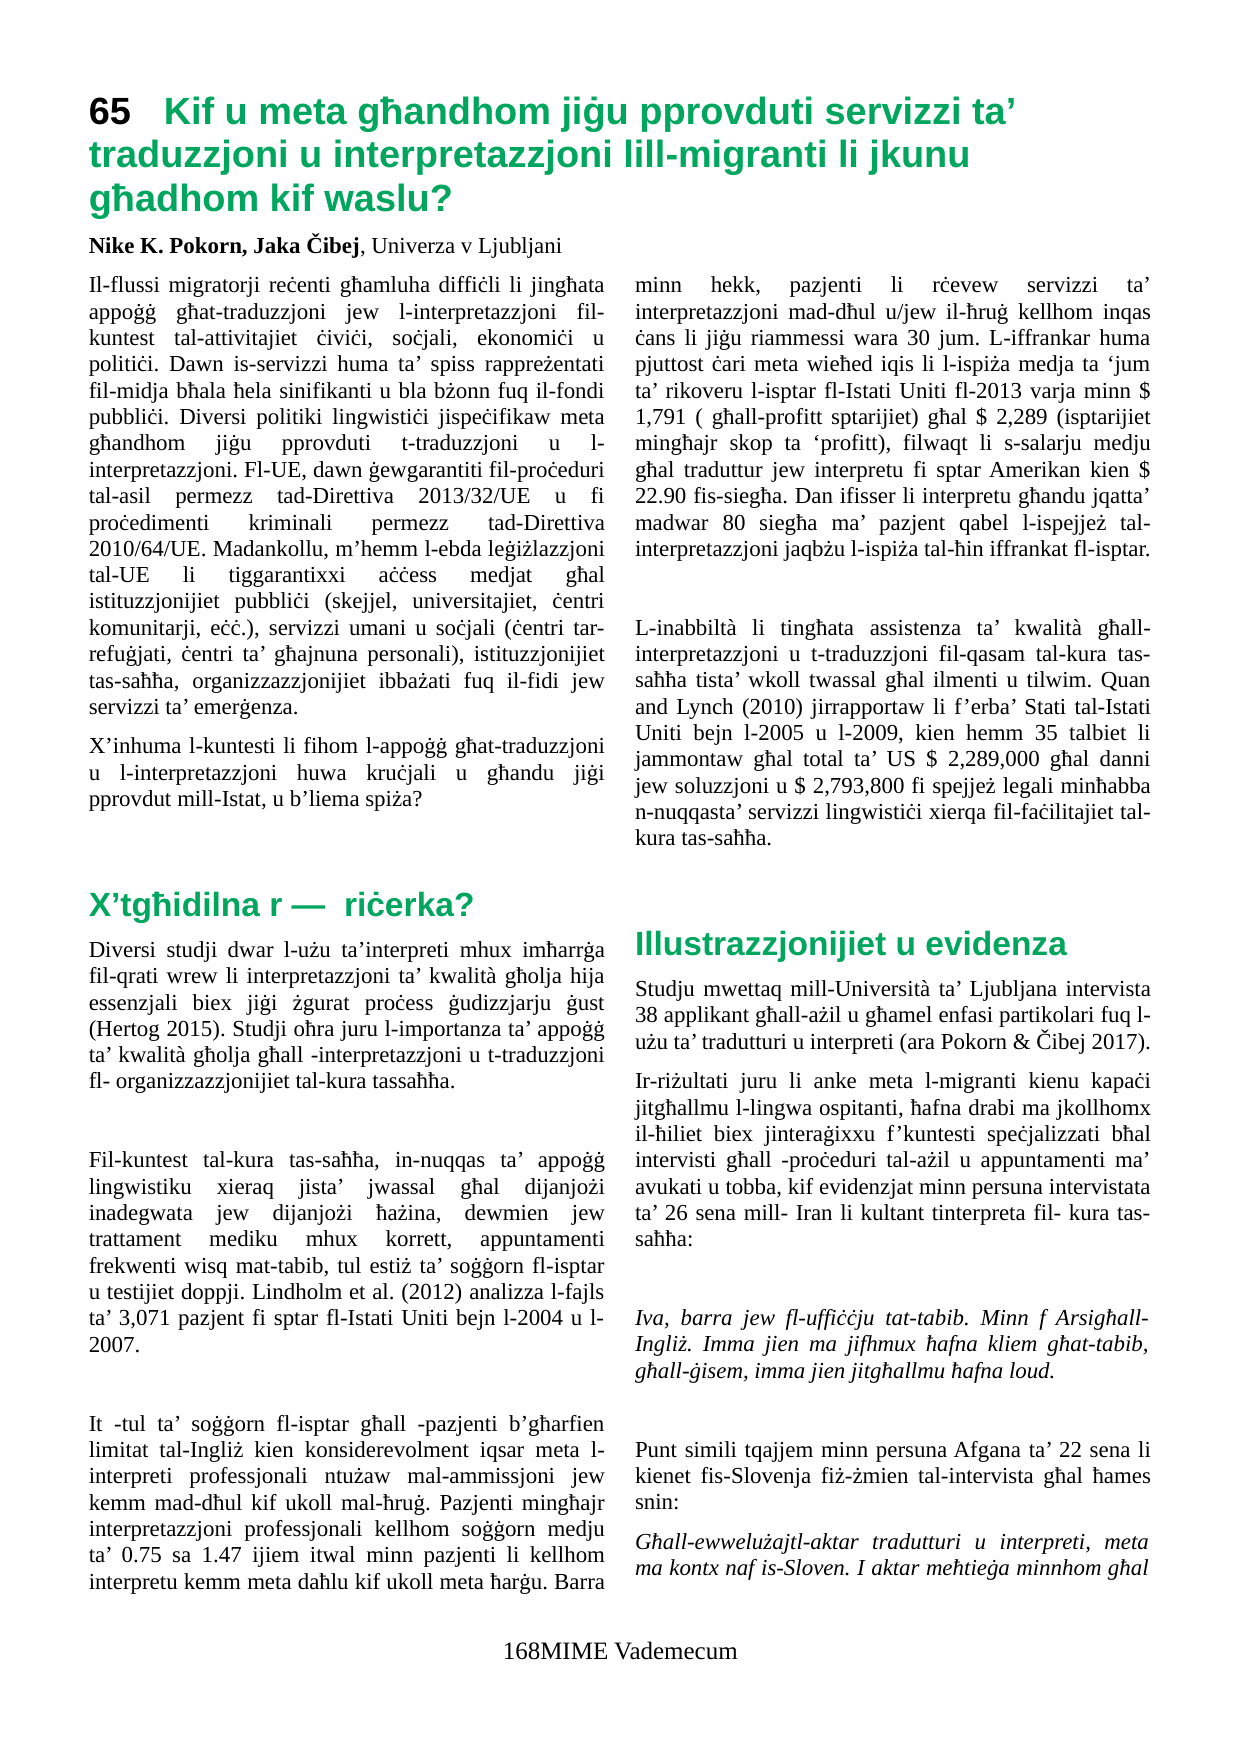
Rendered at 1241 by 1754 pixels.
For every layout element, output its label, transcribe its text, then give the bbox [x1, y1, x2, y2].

text minn hekk, pazjenti li rċevew servizzi ta’ interpretazzjoni mad-dħul u/jew il-ħruġ kellhom inqas ċans li jiġu riammessi wara 30 jum. L-iffrankar huma pjuttost ċari meta wieħed iqis li l-ispiża medja ta ‘jum ta’ rikoveru l-isptar fl-Istati Uniti fl-2013 varja minn $ 1,791 ( għall-profitt sptarijiet) għal $ 2,289 (isptarijiet mingħajr skop ta ‘profitt), filwaqt li s-salarju medju għal traduttur jew interpretu fi sptar Amerikan kien $ 22.90 fis-siegħa. Dan ifisser li interpretu għandu jqatta’ madwar 80 siegħa ma’ pazjent qabel l-ispejjeż tal-interpretazzjoni jaqbżu l-ispiża tal-ħin iffrankat fl-isptar. [635, 271, 1152, 561]
text It -tul ta’ soġġorn fl-isptar għall -pazjenti b’għarfien limitat tal-Ingliż kien konsiderevolment iqsar meta l-interpreti professjonali ntużaw mal-ammissjoni jew kemm mad-dħul kif ukoll mal-ħruġ. Pazjenti mingħajr interpretazzjoni professjonali kellhom soġġorn medju ta’ 0.75 sa 1.47 ijiem itwal minn pazjenti li kellhom interpretu kemm meta daħlu kif ukoll meta ħarġu. Barra [88, 1409, 605, 1594]
text Ir-riżultati juru li anke meta l-migranti kienu kapaċi jitgħallmu l-lingwa ospitanti, ħafna drabi ma jkollhomx il-ħiliet biex jinteraġixxu f’kuntesti speċjalizzati bħal intervisti għall -proċeduri tal-ażil u appuntamenti ma’ avukati u tobba, kif evidenzjat minn persuna intervistata ta’ 26 sena mill- Iran li kultant tinterpreta fil- kura tas-saħħa: [635, 1067, 1152, 1252]
text Il-flussi migratorji reċenti għamluha diffiċli li jingħata appoġġ għat-traduzzjoni jew l-interpretazzjoni fil-kuntest tal-attivitajiet ċiviċi, soċjali, ekonomiċi u politiċi. Dawn is-servizzi huma ta’ spiss rappreżentati fil-midja bħala ħela sinifikanti u bla bżonn fuq il-fondi pubbliċi. Diversi politiki lingwistiċi jispeċifikaw meta għandhom jiġu pprovduti t-traduzzjoni u l-interpretazzjoni. Fl-UE, dawn ġewgarantiti fil-proċeduri tal-asil permezz tad-Direttiva 2013/32/UE u fi proċedimenti kriminali permezz tad-Direttiva 2010/64/UE. Madankollu, m’hemm l-ebda leġiżlazzjoni tal-UE li tiggarantixxi aċċess medjat għal istituzzjonijiet pubbliċi (skejjel, universitajiet, ċentri komunitarji, eċċ.), servizzi umani u soċjali (ċentri tar-refuġjati, ċentri ta’ għajnuna personali), istituzzjonijiet tas-saħħa, organizzazzjonijiet ibbażati fuq il-fidi jew servizzi ta’ emerġenza. [88, 271, 605, 719]
text Studju mwettaq mill-Università ta’ Ljubljana intervista 38 applikant għall-ażil u għamel enfasi partikolari fuq l-użu ta’ tradutturi u interpreti (ara Pokorn & Čibej 2017). [635, 975, 1152, 1054]
text L-inabbiltà li tingħata assistenza ta’ kwalità għall-interpretazzjoni u t-traduzzjoni fil-qasam tal-kura tas-saħħa tista’ wkoll twassal għal ilmenti u tilwim. Quan and Lynch (2010) jirrapportaw li f’erba’ Stati tal-Istati Uniti bejn l-2005 u l-2009, kien hemm 35 talbiet li jammontaw għal total ta’ US $ 2,289,000 għal danni jew soluzzjoni u $ 2,793,800 fi spejjeż legali minħabba n-nuqqasta’ servizzi lingwistiċi xierqa fil-faċilitajiet tal-kura tas-saħħa. [635, 614, 1152, 851]
subtitle Kif u meta għandhom jiġu pprovduti servizzi ta’ traduzzjoni u interpretazzjoni lill-migranti li jkunu għadhom kif waslu? [88, 88, 1152, 219]
text Nike K. Pokorn, Jaka Čibej, Univerza v Ljubljani [88, 232, 1152, 258]
text Iva, barra jew fl-uffiċċju tat-tabib. Minn f Arsigħall-Ingliż. Imma jien ma jifhmux ħafna kliem għat-tabib, għall-ġisem, imma jien jitgħallmu ħafna loud. [635, 1304, 1152, 1383]
subtitle X’tgħidilna r — ​ riċerka? [88, 885, 605, 923]
text Punt simili tqajjem minn persuna Afgana ta’ 22 sena li kienet fis-Slovenja fiż-żmien tal-intervista għal ħames snin: [635, 1436, 1152, 1515]
subtitle Illustrazzjonijiet u evidenza [635, 924, 1152, 963]
text X’inhuma l-kuntesti li fihom l-appoġġ għat-traduzzjoni u l-interpretazzjoni huwa kruċjali u għandu jiġi pprovdut mill-Istat, u b’liema spiża? [88, 732, 605, 811]
text Fil-kuntest tal-kura tas-saħħa, in-nuqqas ta’ appoġġ lingwistiku xieraq jista’ jwassal għal dijanjożi inadegwata jew dijanjożi ħażina, dewmien jew trattament mediku mhux korrett, appuntamenti frekwenti wisq mat-tabib, tul estiż ta’ soġġorn fl-isptar u testijiet doppji. Lindholm et al. (2012) analizza l-fajls ta’ 3,071 pazjent fi sptar fl-Istati Uniti bejn l-2004 u l-2007. [88, 1146, 605, 1357]
text Għall-ewwelużajtl-aktar tradutturi u interpreti, meta ma kontx naf is-Sloven. I aktar meħtieġa minnhom għal [635, 1528, 1152, 1580]
text Diversi studji dwar l-użu ta’interpreti mhux imħarrġa fil-qrati wrew li interpretazzjoni ta’ kwalità għolja hija essenzjali biex jiġi żgurat proċess ġudizzjarju ġust (Hertog 2015). Studji oħra juru l-importanza ta’ appoġġ ta’ kwalità għolja għall -interpretazzjoni u t-traduzzjoni fl- organizzazzjonijiet tal-kura tassaħħa. [88, 936, 605, 1094]
